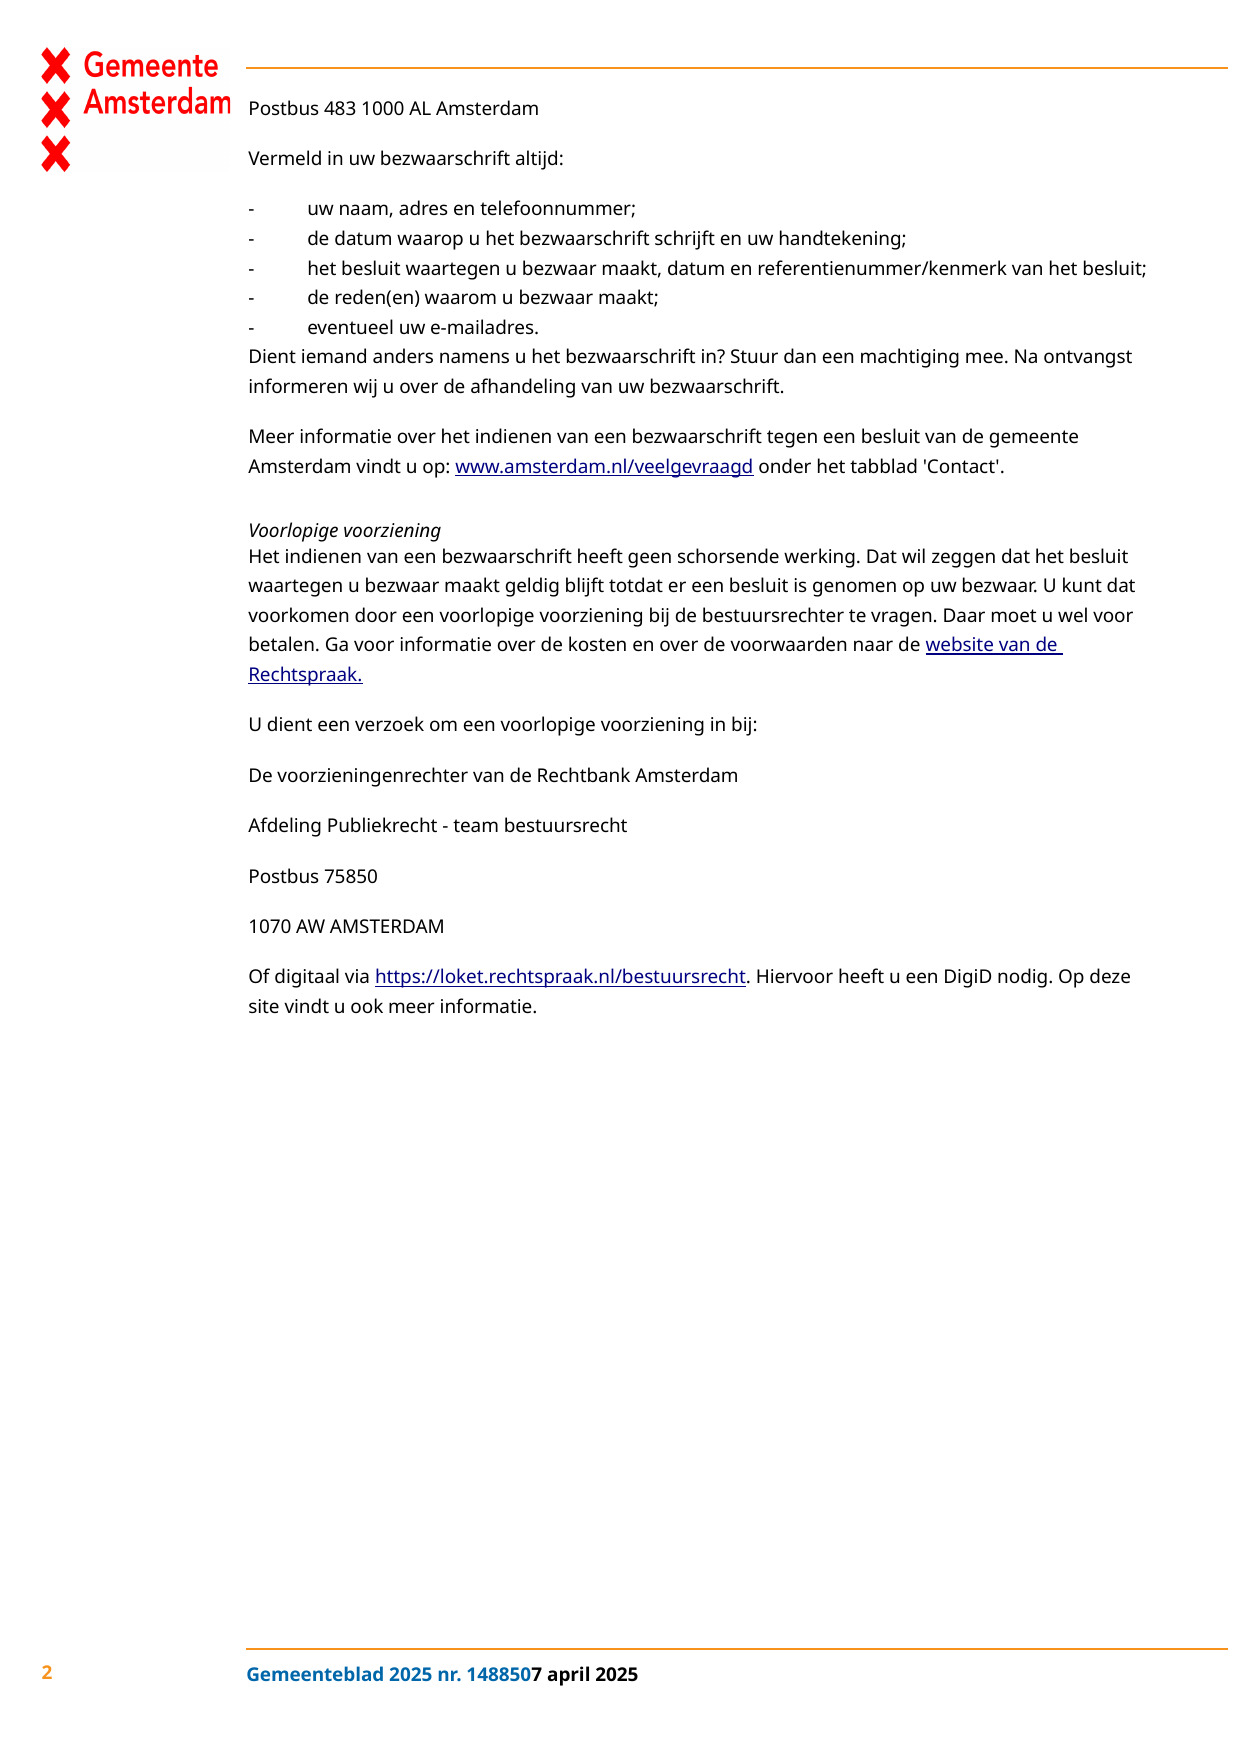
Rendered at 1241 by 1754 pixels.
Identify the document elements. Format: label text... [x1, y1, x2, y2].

text Het indienen van een bezwaarschrift heeft geen schorsende werking. Dat wil zeggen dat het besluit waartegen u bezwaar maakt geldig blijft totdat er een besluit is genomen op uw bezwaar. U kunt dat voorkomen door een voorlopige voorziening bij de bestuursrechter te vragen. Daar moet u wel voor betalen. Ga voor informatie over de kosten en over de voorwaarden naar de website van de Rechtspraak. [248, 543, 1152, 687]
text De voorzieningenrechter van de Rechtbank Amsterdam [248, 762, 1152, 788]
text Vermeld in uw bezwaarschrift altijd: [248, 145, 1152, 171]
text U dient een verzoek om een voorlopige voorziening in bij: [248, 712, 1152, 737]
text 1070 AW AMSTERDAM [248, 913, 1152, 939]
picture [41, 47, 231, 172]
list uw naam, adres en telefoonnummer; [248, 196, 1152, 221]
text Postbus 483 1000 AL Amsterdam [248, 95, 1152, 121]
text Voorlopige voorziening [248, 517, 1152, 543]
list eventueel uw e-mailadres. [248, 314, 1152, 340]
text Meer informatie over het indienen van een bezwaarschrift tegen een besluit van de gemeente Amsterdam vindt u op: www.amsterdam.nl/veelgevraagd onder het tabblad 'Contact'. [248, 423, 1152, 479]
text Afdeling Publiekrecht - team bestuursrecht [248, 812, 1152, 838]
text Postbus 75850 [248, 863, 1152, 888]
list het besluit waartegen u bezwaar maakt, datum en referentienummer/kenmerk van het besluit; [248, 255, 1152, 281]
text Of digitaal via https://loket.rechtspraak.nl/bestuursrecht. Hiervoor heeft u een DigiD nodig. Op deze site vindt u ook meer informatie. [248, 964, 1152, 1019]
text Dient iemand anders namens u het bezwaarschrift in? Stuur dan een machtiging mee. Na ontvangst informeren wij u over de afhandeling van uw bezwaarschrift. [248, 343, 1152, 399]
list de reden(en) waarom u bezwaar maakt; [248, 284, 1152, 310]
list de datum waarop u het bezwaarschrift schrijft en uw handtekening; [248, 225, 1152, 251]
